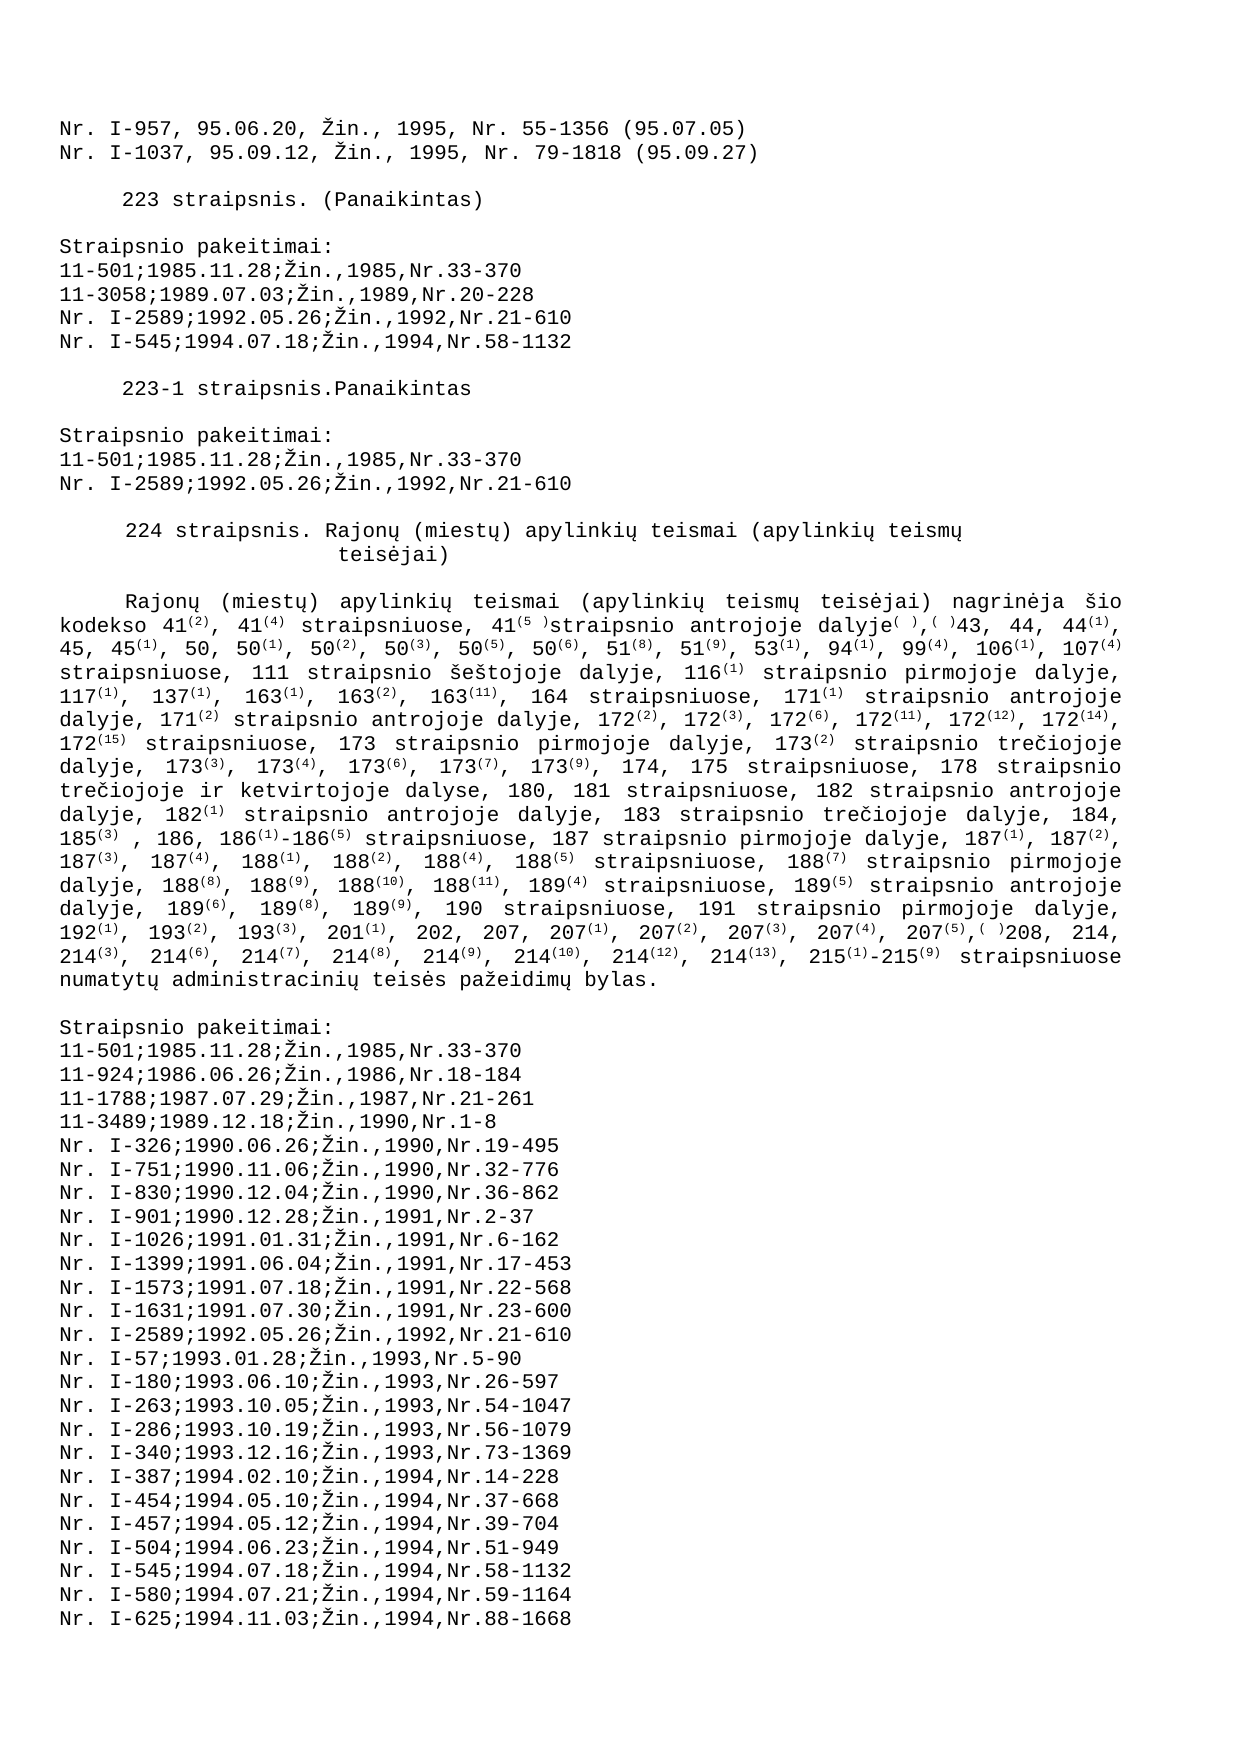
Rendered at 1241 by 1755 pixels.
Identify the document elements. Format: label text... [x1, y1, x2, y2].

text 224 straipsnis. Rajonų (miestų) apylinkių teismai (apylinkių teismų [59, 520, 1122, 544]
text 11-3058;1989.07.03;Žin.,1989,Nr.20-228 [59, 284, 1122, 307]
text Nr. I-901;1990.12.28;Žin.,1991,Nr.2-37 [59, 1206, 1122, 1229]
text Straipsnio pakeitimai: [59, 236, 1122, 260]
text Nr. I-957, 95.06.20, Žin., 1995, Nr. 55-1356 (95.07.05) [59, 118, 1122, 142]
text Nr. I-263;1993.10.05;Žin.,1993,Nr.54-1047 [59, 1395, 1122, 1419]
text Nr. I-1573;1991.07.18;Žin.,1991,Nr.22-568 [59, 1277, 1122, 1300]
text Nr. I-57;1993.01.28;Žin.,1993,Nr.5-90 [59, 1348, 1122, 1371]
text Nr. I-751;1990.11.06;Žin.,1990,Nr.32-776 [59, 1158, 1122, 1182]
text 223 straipsnis. (Panaikintas) [59, 189, 1122, 213]
text 11-3489;1989.12.18;Žin.,1990,Nr.1-8 [59, 1111, 1122, 1135]
text Nr. I-2589;1992.05.26;Žin.,1992,Nr.21-610 [59, 473, 1122, 496]
text Nr. I-545;1994.07.18;Žin.,1994,Nr.58-1132 [59, 331, 1122, 354]
text Nr. I-1631;1991.07.30;Žin.,1991,Nr.23-600 [59, 1300, 1122, 1324]
text Nr. I-454;1994.05.10;Žin.,1994,Nr.37-668 [59, 1489, 1122, 1513]
text 11-501;1985.11.28;Žin.,1985,Nr.33-370 [59, 449, 1122, 473]
text 11-924;1986.06.26;Žin.,1986,Nr.18-184 [59, 1064, 1122, 1088]
text Straipsnio pakeitimai: [59, 426, 1122, 449]
text Nr. I-1026;1991.01.31;Žin.,1991,Nr.6-162 [59, 1229, 1122, 1253]
text Nr. I-1037, 95.09.12, Žin., 1995, Nr. 79-1818 (95.09.27) [59, 142, 1122, 165]
text Nr. I-340;1993.12.16;Žin.,1993,Nr.73-1369 [59, 1442, 1122, 1466]
text Nr. I-2589;1992.05.26;Žin.,1992,Nr.21-610 [59, 307, 1122, 331]
text Nr. I-830;1990.12.04;Žin.,1990,Nr.36-862 [59, 1182, 1122, 1206]
text Nr. I-457;1994.05.12;Žin.,1994,Nr.39-704 [59, 1513, 1122, 1537]
text Nr. I-580;1994.07.21;Žin.,1994,Nr.59-1164 [59, 1584, 1122, 1608]
text Nr. I-625;1994.11.03;Žin.,1994,Nr.88-1668 [59, 1608, 1122, 1631]
text 11-501;1985.11.28;Žin.,1985,Nr.33-370 [59, 260, 1122, 284]
text Nr. I-545;1994.07.18;Žin.,1994,Nr.58-1132 [59, 1561, 1122, 1584]
text Nr. I-286;1993.10.19;Žin.,1993,Nr.56-1079 [59, 1419, 1122, 1442]
text 11-1788;1987.07.29;Žin.,1987,Nr.21-261 [59, 1088, 1122, 1111]
text 11-501;1985.11.28;Žin.,1985,Nr.33-370 [59, 1040, 1122, 1064]
text Nr. I-326;1990.06.26;Žin.,1990,Nr.19-495 [59, 1135, 1122, 1158]
text Nr. I-2589;1992.05.26;Žin.,1992,Nr.21-610 [59, 1324, 1122, 1348]
text Nr. I-180;1993.06.10;Žin.,1993,Nr.26-597 [59, 1371, 1122, 1395]
text 223-1 straipsnis.Panaikintas [59, 378, 1122, 402]
text Straipsnio pakeitimai: [59, 1017, 1122, 1040]
text Nr. I-504;1994.06.23;Žin.,1994,Nr.51-949 [59, 1537, 1122, 1561]
text Nr. I-387;1994.02.10;Žin.,1994,Nr.14-228 [59, 1466, 1122, 1489]
text Nr. I-1399;1991.06.04;Žin.,1991,Nr.17-453 [59, 1253, 1122, 1277]
text Rajonų (miestų) apylinkių teismai (apylinkių teismų teisėjai) nagrinėja šio kodekso 41(2), 41(4) straipsniuose, 41(5 )straipsnio antrojoje dalyje( ),( )43, 44, 44(1), 45, 45(1), 50, 50(1), 50(2), 50(3), 50(5), 50(6), 51(8), 51(9), 53(1), 94(1), 99(4), 106(1), 107(4) straipsniuose, 111 straipsnio šeštojoje dalyje, 116(1) straipsnio pirmojoje dalyje, 117(1), 137(1), 163(1), 163(2), 163(11), 164 straipsniuose, 171(1) straipsnio antrojoje dalyje, 171(2) straipsnio antrojoje dalyje, 172(2), 172(3), 172(6), 172(11), 172(12), 172(14), 172(15) straipsniuose, 173 straipsnio pirmojoje dalyje, 173(2) straipsnio trečiojoje dalyje, 173(3), 173(4), 173(6), 173(7), 173(9), 174, 175 straipsniuose, 178 straipsnio trečiojoje ir ketvirtojoje dalyse, 180, 181 straipsniuose, 182 straipsnio antrojoje dalyje, 182(1) straipsnio antrojoje dalyje, 183 straipsnio trečiojoje dalyje, 184, 185(3) , 186, 186(1)-186(5) straipsniuose, 187 straipsnio pirmojoje dalyje, 187(1), 187(2), 187(3), 187(4), 188(1), 188(2), 188(4), 188(5) straipsniuose, 188(7) straipsnio pirmojoje dalyje, 188(8), 188(9), 188(10), 188(11), 189(4) straipsniuose, 189(5) straipsnio antrojoje dalyje, 189(6), 189(8), 189(9), 190 straipsniuose, 191 straipsnio pirmojoje dalyje, 192(1), 193(2), 193(3), 201(1), 202, 207, 207(1), 207(2), 207(3), 207(4), 207(5),( )208, 214, 214(3), 214(6), 214(7), 214(8), 214(9), 214(10), 214(12), 214(13), 215(1)-215(9) straipsniuose numatytų administracinių teisės pažeidimų bylas. [59, 591, 1122, 993]
text teisėjai) [59, 544, 1122, 567]
